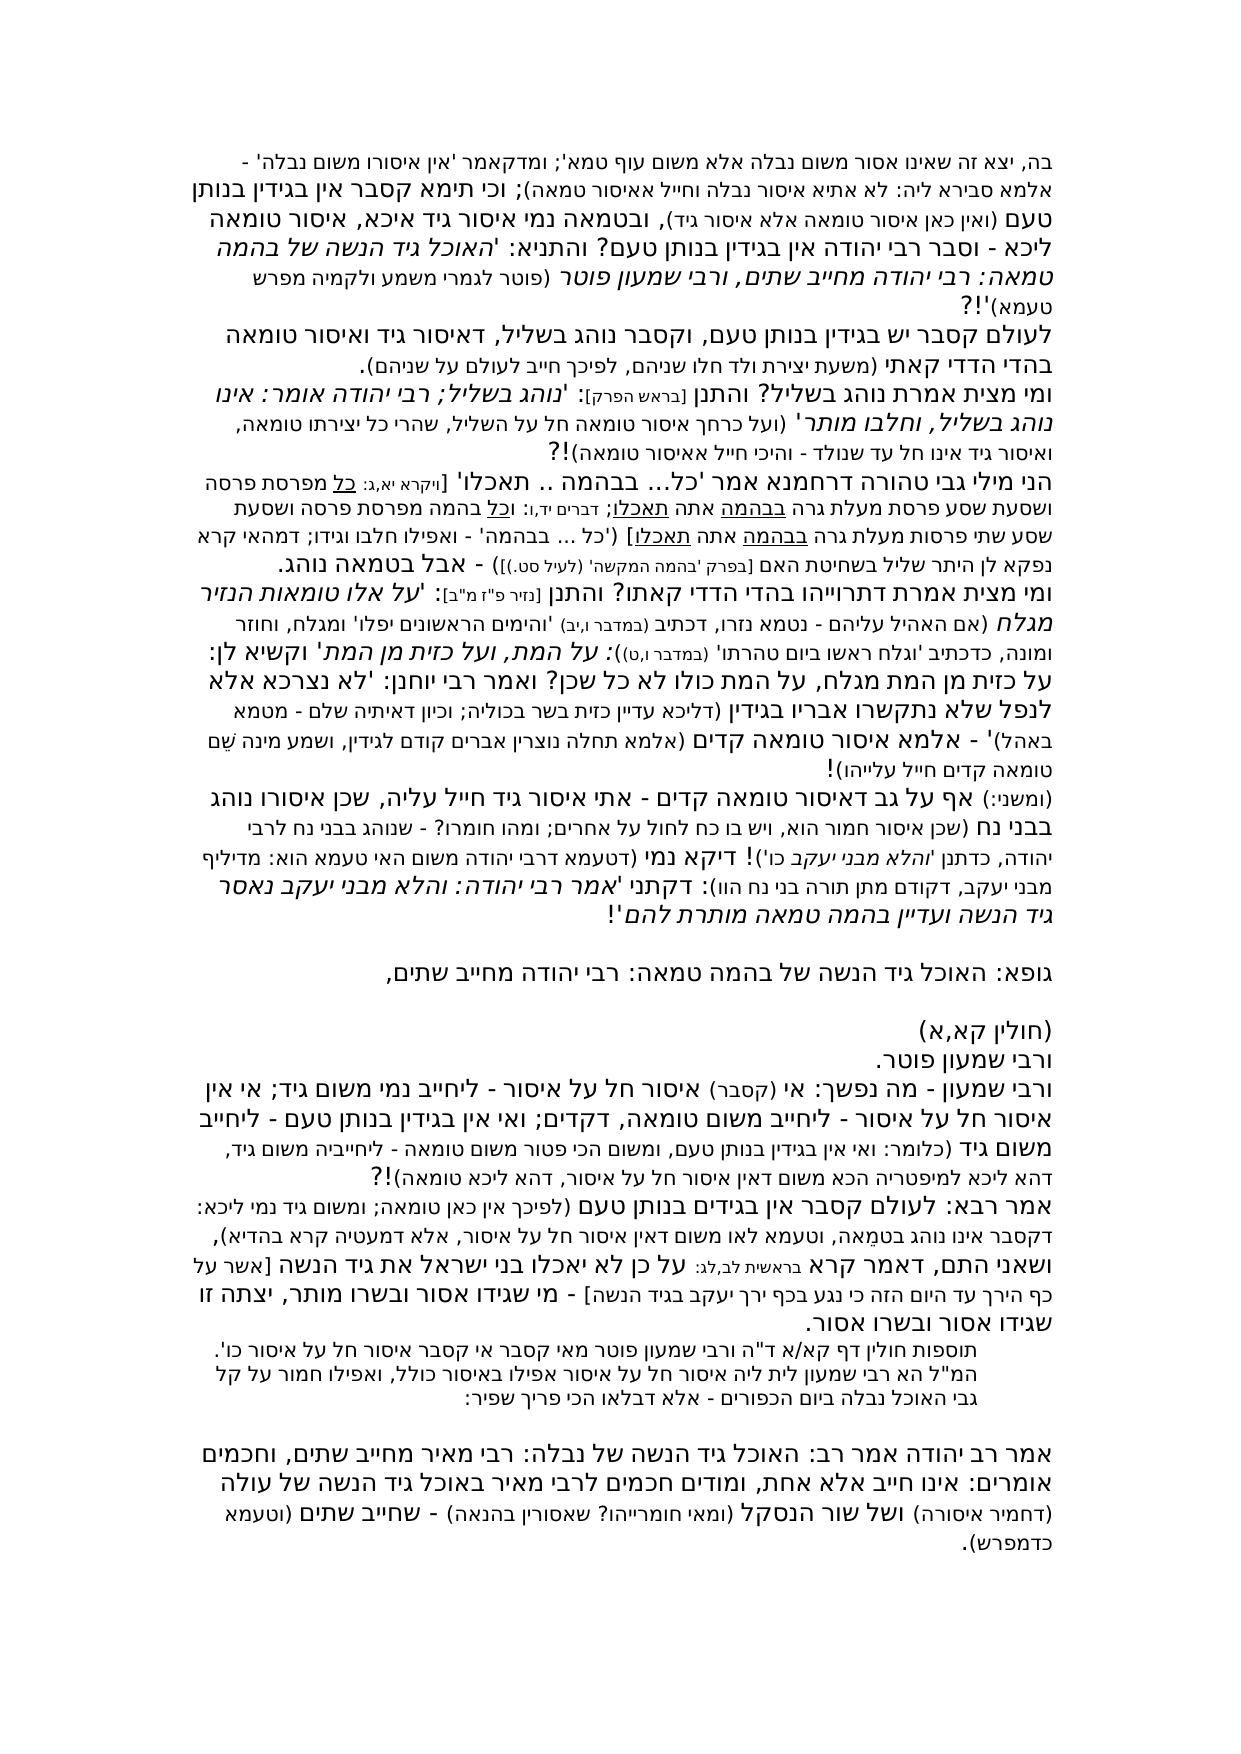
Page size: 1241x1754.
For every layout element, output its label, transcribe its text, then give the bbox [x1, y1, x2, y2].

text אמר רבא: לעולם קסבר אין בגידים בנותן טעם (לפיכך אין כאן טומאה; ומשום גיד נמי ליכא: דקסבר אינו נוהג בטמֵאה, וטעמא לאו משום דאין איסור חל על איסור, אלא דמעטיה קרא בהדיא), ושאני התם, דאמר קרא בראשית לב,לג: על כן לא יאכלו בני ישראל את גיד הנשה [אשר על כף הירך עד היום הזה כי נגע בכף ירך יעקב בגיד הנשה] - מי שגידו אסור ובשרו מותר, יצתה זו שגידו אסור ובשרו אסור. [187, 1191, 1053, 1338]
text גופא: האוכל גיד הנשה של בהמה טמאה: רבי יהודה מחייב שתים, [187, 958, 1053, 987]
text (ומשני:) אף על גב דאיסור טומאה קדים - אתי איסור גיד חייל עליה, שכן איסורו נוהג בבני נח (שכן איסור חמור הוא, ויש בו כח לחול על אחרים; ומהו חומרו? - שנוהג בבני נח לרבי יהודה, כדתנן 'והלא מבני יעקב כו')! דיקא נמי (דטעמא דרבי יהודה משום האי טעמא הוא: מדיליף מבני יעקב, דקודם מתן תורה בני נח הוו): דקתני 'אמר רבי יהודה: והלא מבני יעקב נאסר גיד הנשה ועדיין בהמה טמאה מותרת להם'! [187, 783, 1053, 929]
text ורבי שמעון פוטר. [187, 1045, 1053, 1074]
text בה, יצא זה שאינו אסור משום נבלה אלא משום עוף טמא'; ומדקאמר 'אין איסורו משום נבלה' - אלמא סבירא ליה: לא אתיא איסור נבלה וחייל אאיסור טמאה); וכי תימא קסבר אין בגידין בנותן טעם (ואין כאן איסור טומאה אלא איסור גיד), ובטמאה נמי איסור גיד איכא, איסור טומאה ליכא - וסבר רבי יהודה אין בגידין בנותן טעם? והתניא: 'האוכל גיד הנשה של בהמה טמאה: רבי יהודה מחייב שתים, ורבי שמעון פוטר (פוטר לגמרי משמע ולקמיה מפרש טעמא)'!? [187, 150, 1053, 321]
text תוספות חולין דף קא/א ד"ה ורבי שמעון פוטר מאי קסבר אי קסבר איסור חל על איסור כו'. המ"ל הא רבי שמעון לית ליה איסור חל על איסור אפילו באיסור כולל, ואפילו חמור על קל גבי האוכל נבלה ביום הכפורים - אלא דבלאו הכי פריך שפיר: [187, 1338, 978, 1411]
text ומי מצית אמרת נוהג בשליל? והתנן [בראש הפרק]: 'נוהג בשליל; רבי יהודה אומר: אינו נוהג בשליל, וחלבו מותר' (ועל כרחך איסור טומאה חל על השליל, שהרי כל יצירתו טומאה, ואיסור גיד אינו חל עד שנולד - והיכי חייל אאיסור טומאה)!? [187, 379, 1053, 467]
text ורבי שמעון - מה נפשך: אי (קסבר) איסור חל על איסור - ליחייב נמי משום גיד; אי אין איסור חל על איסור - ליחייב משום טומאה, דקדים; ואי אין בגידין בנותן טעם - ליחייב משום גיד (כלומר: ואי אין בגידין בנותן טעם, ומשום הכי פטור משום טומאה - ליחייביה משום גיד, דהא ליכא למיפטריה הכא משום דאין איסור חל על איסור, דהא ליכא טומאה)!? [187, 1074, 1053, 1191]
text אמר רב יהודה אמר רב: האוכל גיד הנשה של נבלה: רבי מאיר מחייב שתים, וחכמים אומרים: אינו חייב אלא אחת, ומודים חכמים לרבי מאיר באוכל גיד הנשה של עולה (דחמיר איסורה) ושל שור הנסקל (ומאי חומרייהו? שאסורין בהנאה) - שחייב שתים (וטעמא כדמפרש). [187, 1439, 1053, 1556]
text (חולין קא,א) [187, 1016, 1053, 1045]
text הני מילי גבי טהורה דרחמנא אמר 'כל... בבהמה .. תאכלו' [ויקרא יא,ג: כל מפרסת פרסה ושסעת שסע פרסת מעלת גרה בבהמה אתה תאכלו; דברים יד,ו: וכל בהמה מפרסת פרסה ושסעת שסע שתי פרסות מעלת גרה בבהמה אתה תאכלו] ('כל ... בבהמה' - ואפילו חלבו וגידו; דמהאי קרא נפקא לן היתר שליל בשחיטת האם [בפרק 'בהמה המקשה' (לעיל סט.)]) - אבל בטמאה נוהג. [187, 467, 1053, 579]
text לעולם קסבר יש בגידין בנותן טעם, וקסבר נוהג בשליל, דאיסור גיד ואיסור טומאה בהדי הדדי קאתי (משעת יצירת ולד חלו שניהם, לפיכך חייב לעולם על שניהם). [187, 321, 1053, 379]
text ומי מצית אמרת דתרוייהו בהדי הדדי קאתו? והתנן [נזיר פ"ז מ"ב]: 'על אלו טומאות הנזיר מגלח (אם האהיל עליהם - נטמא נזרו, דכתיב (במדבר ו,יב) 'והימים הראשונים יפלו' ומגלח, וחוזר ומונה, כדכתיב 'וגלח ראשו ביום טהרתו' (במדבר ו,ט)): על המת, ועל כזית מן המת' וקשיא לן: על כזית מן המת מגלח, על המת כולו לא כל שכן? ואמר רבי יוחנן: 'לא נצרכא אלא לנפל שלא נתקשרו אבריו בגידין (דליכא עדיין כזית בשר בכוליה; וכיון דאיתיה שלם - מטמא באהל)' - אלמא איסור טומאה קדים (אלמא תחלה נוצרין אברים קודם לגידין, ושמע מינה שֵׁם טומאה קדים חייל עלייהו)! [187, 579, 1053, 783]
